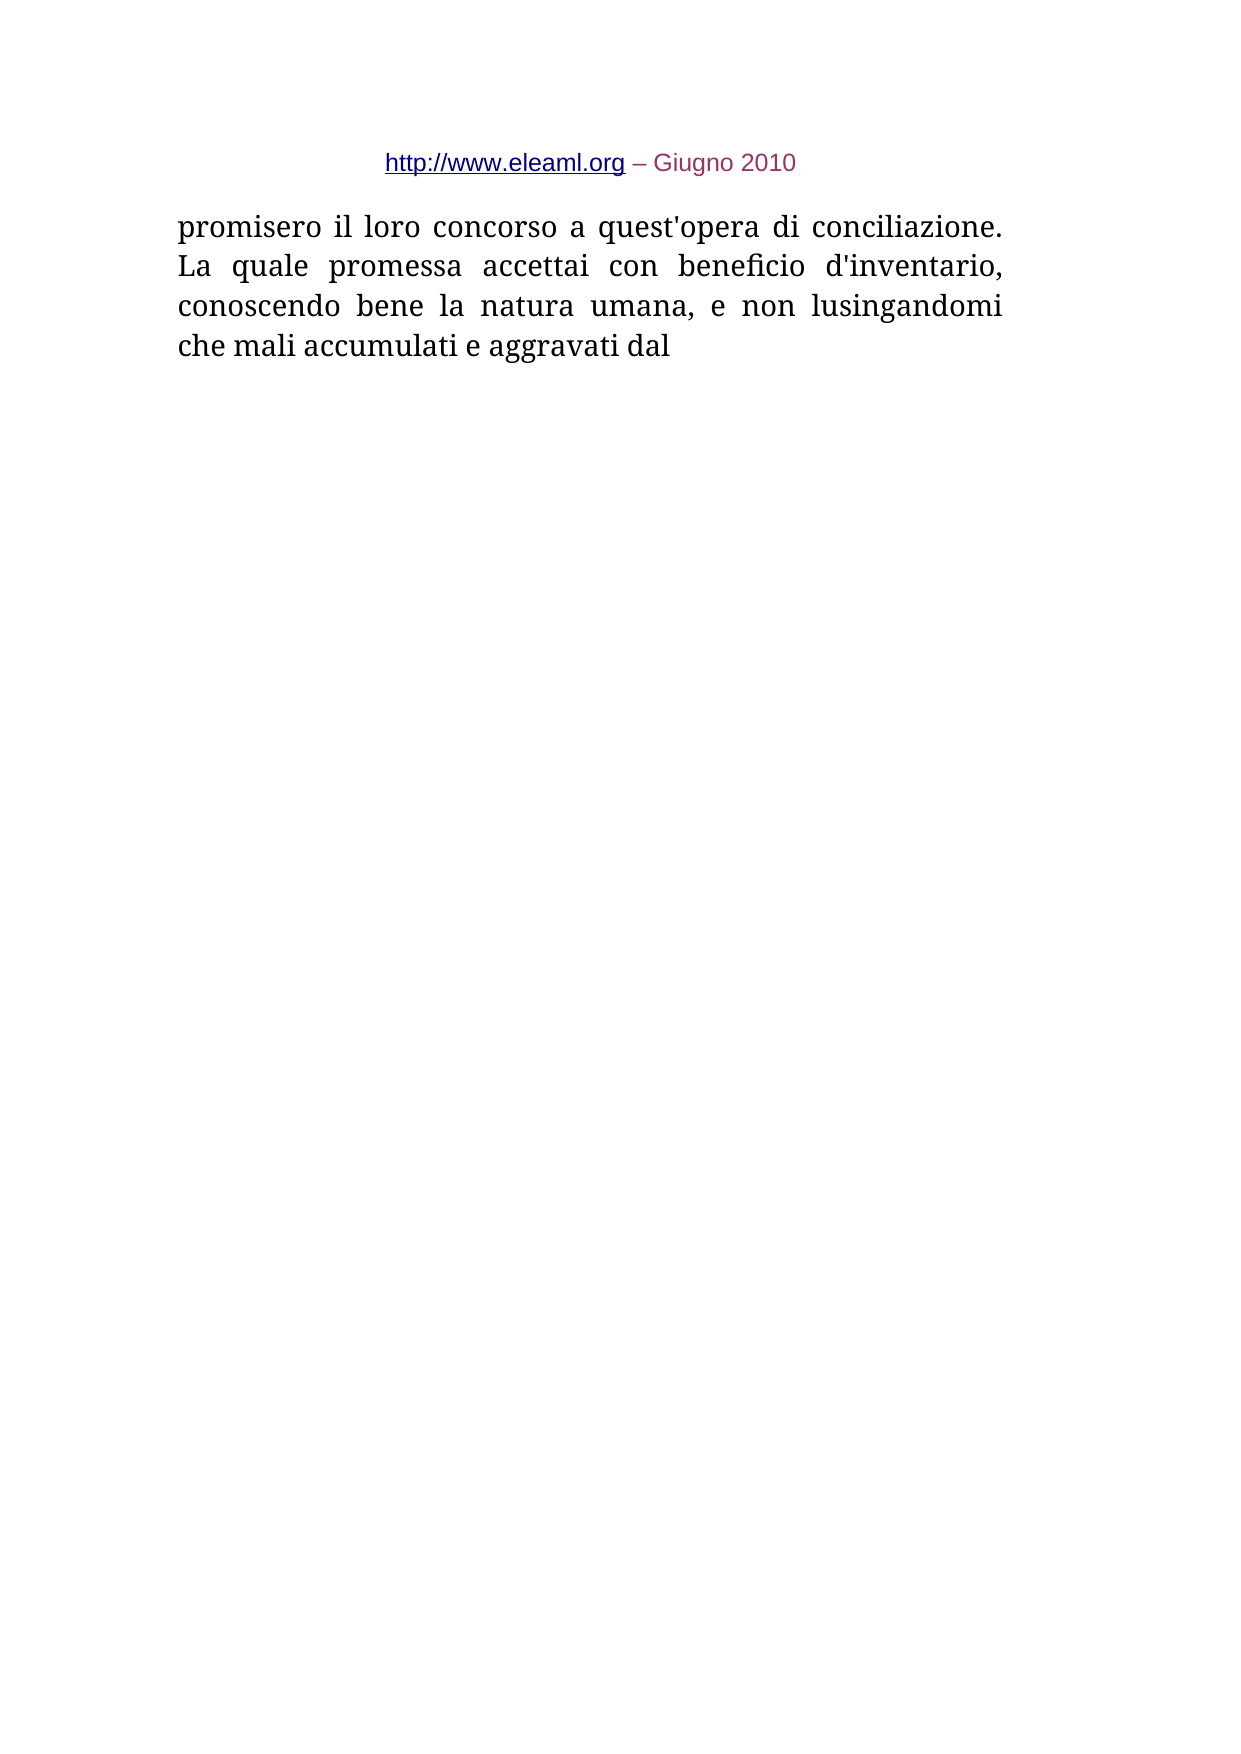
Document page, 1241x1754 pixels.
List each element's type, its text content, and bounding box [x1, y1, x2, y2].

text promisero il loro concorso a quest'opera di conciliazione. La quale promessa accettai con beneficio d'inventario, conoscendo bene la natura umana, e non lusingandomi che mali accumulati e aggravati dal [177, 206, 1004, 364]
